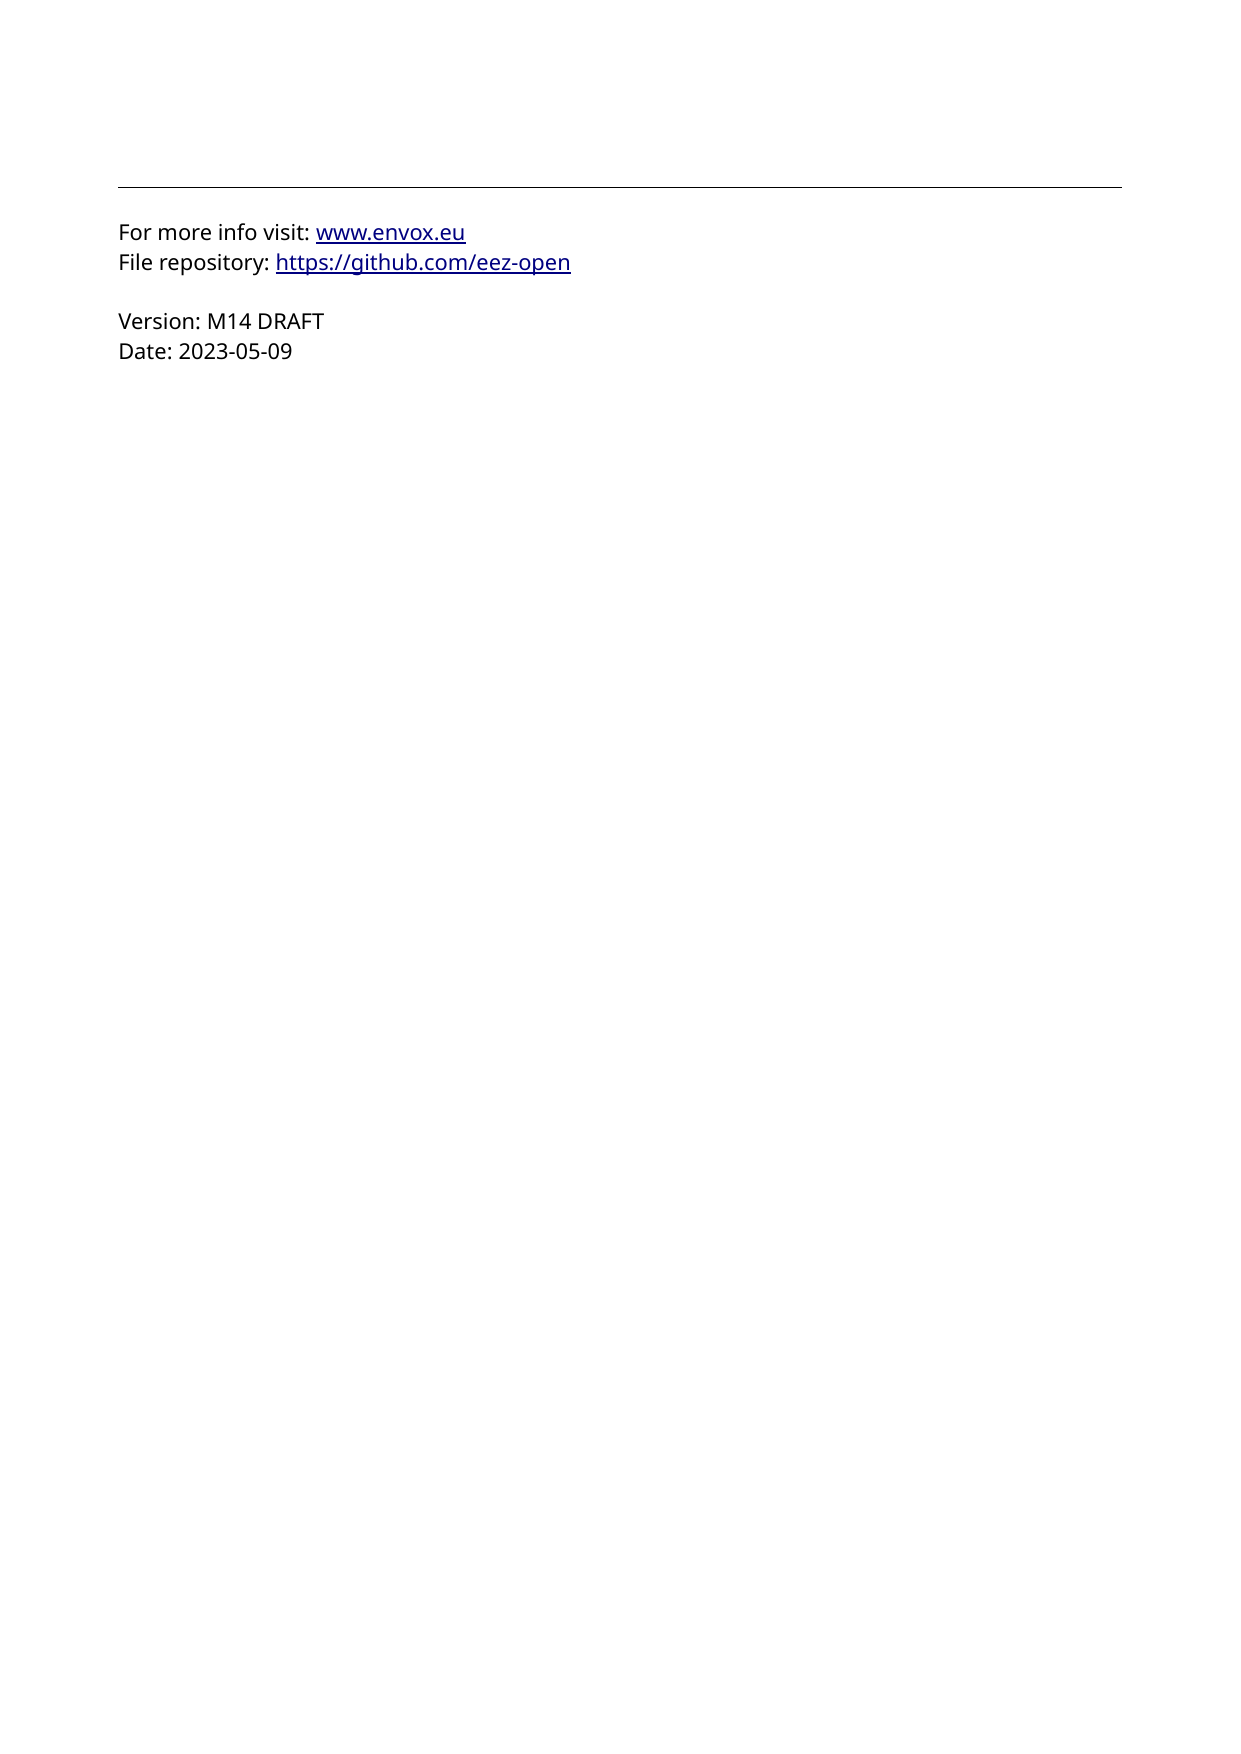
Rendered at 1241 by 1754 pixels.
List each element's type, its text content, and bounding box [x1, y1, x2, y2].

text For more info visit: www.envox.eu [118, 217, 1122, 247]
text Date: 2023-05-09 [118, 336, 1122, 366]
text File repository: https://github.com/eez-open [118, 247, 1122, 276]
text Version: M14 DRAFT [118, 306, 1122, 336]
